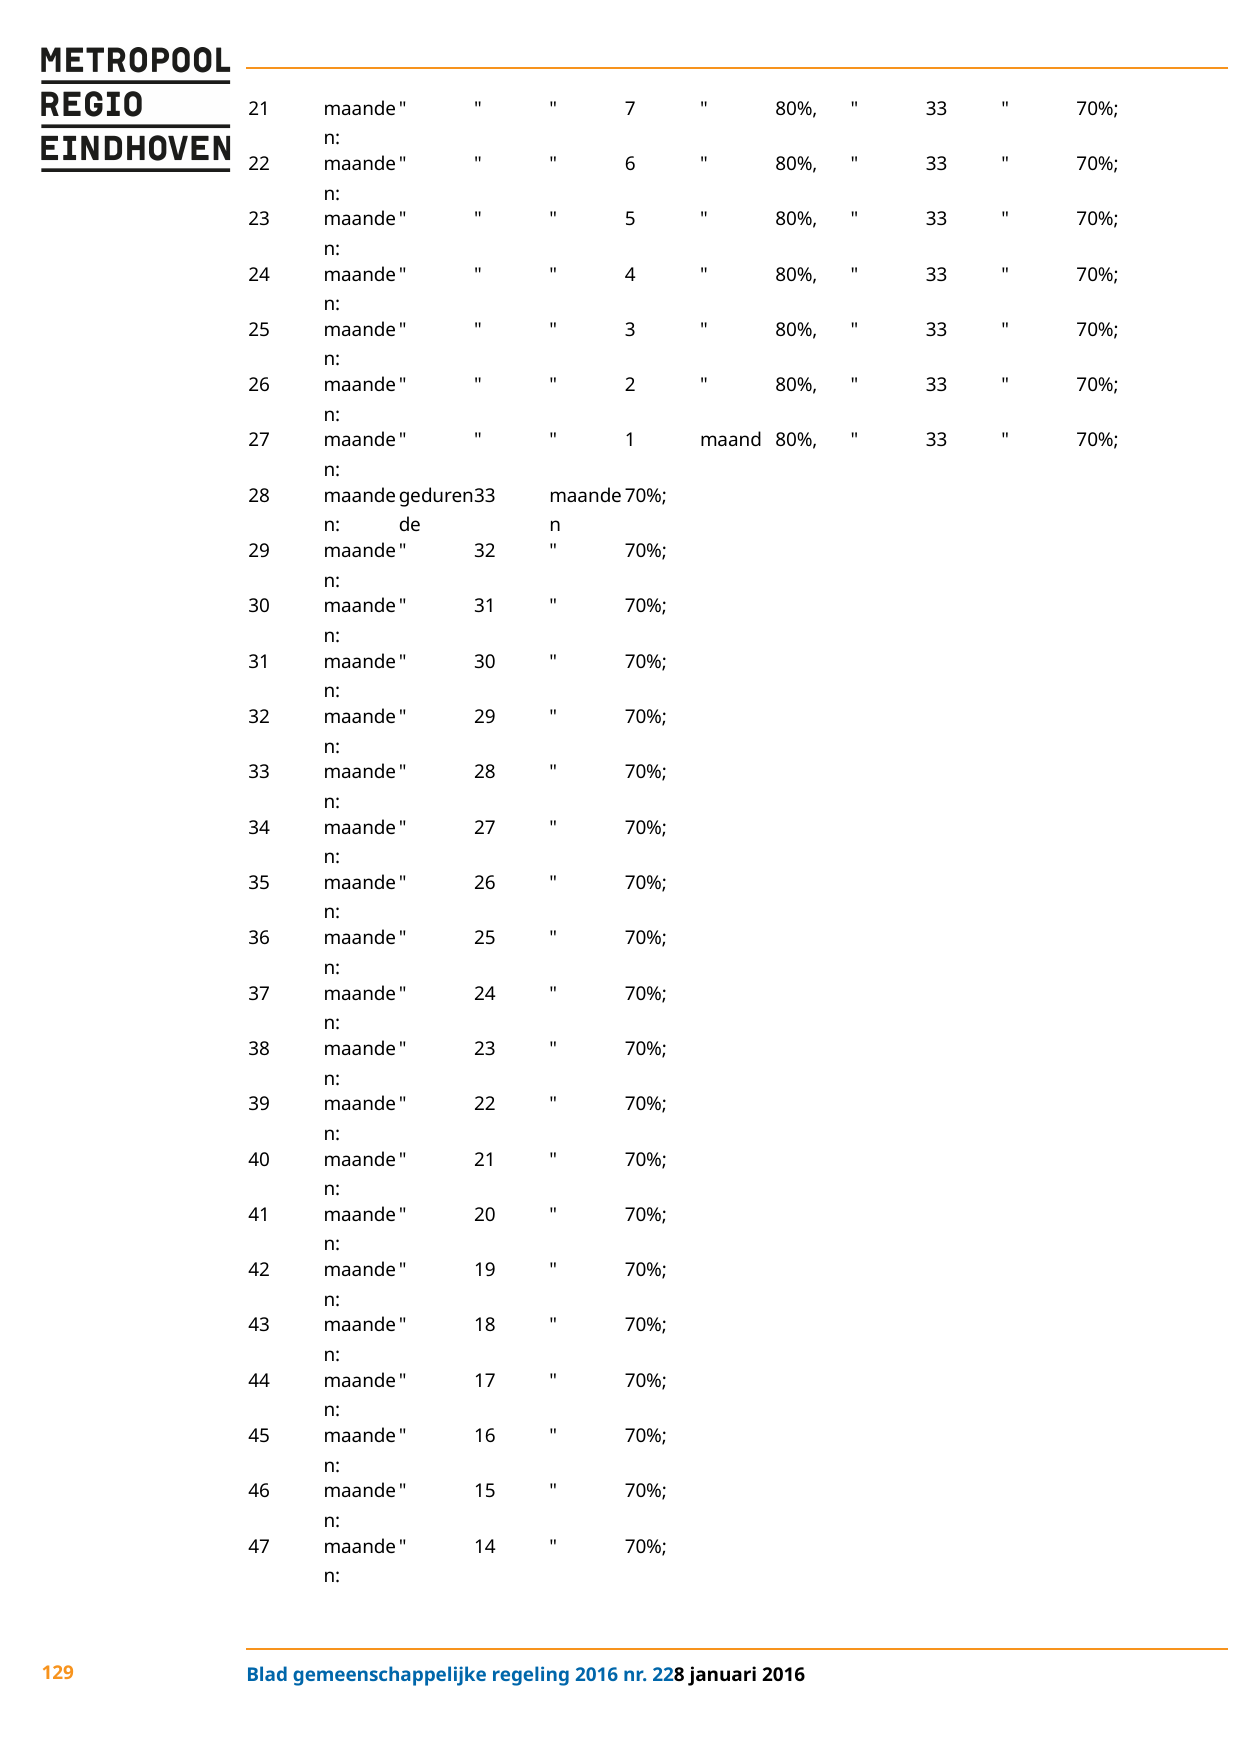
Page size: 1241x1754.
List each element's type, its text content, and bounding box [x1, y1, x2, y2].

table_cell [926, 648, 1001, 703]
table_cell [700, 1035, 775, 1090]
table_cell maanden: [323, 1090, 398, 1146]
table_cell [926, 1478, 1001, 1533]
table_cell " [549, 759, 624, 814]
table_cell 70%; [625, 482, 700, 537]
table_cell maanden: [323, 371, 398, 427]
table_cell 80%, [775, 150, 850, 205]
table_cell 21 [248, 95, 323, 150]
table_cell " [474, 150, 549, 205]
table_cell " [850, 150, 926, 205]
table_cell " [549, 1146, 624, 1201]
table_cell [1001, 1533, 1076, 1588]
table_cell " [399, 814, 474, 869]
table_cell [1076, 1035, 1152, 1090]
table_cell maanden: [323, 1035, 398, 1090]
table_cell [700, 1422, 775, 1478]
table_cell " [399, 1312, 474, 1367]
table_cell [1001, 1035, 1076, 1090]
table_cell 45 [248, 1422, 323, 1478]
table_cell [775, 1256, 850, 1312]
table_cell " [549, 261, 624, 316]
table_cell 70%; [625, 648, 700, 703]
table_cell 70%; [625, 1146, 700, 1201]
table_cell 70%; [625, 703, 700, 758]
table_cell [775, 1478, 850, 1533]
table_cell [775, 648, 850, 703]
table_cell [775, 482, 850, 537]
table_cell [1076, 1090, 1152, 1146]
table_cell 46 [248, 1478, 323, 1533]
table_cell [926, 1312, 1001, 1367]
table_cell 19 [474, 1256, 549, 1312]
table_cell maanden: [323, 261, 398, 316]
table_cell [700, 482, 775, 537]
table_cell [850, 869, 926, 924]
table_cell [850, 925, 926, 980]
table_cell " [399, 1422, 474, 1478]
table_cell [775, 593, 850, 648]
table_cell " [549, 537, 624, 593]
table_cell 33 [926, 150, 1001, 205]
table_cell [700, 980, 775, 1035]
table_cell 31 [248, 648, 323, 703]
table_cell [1001, 869, 1076, 924]
table_cell [775, 980, 850, 1035]
table_cell " [399, 1090, 474, 1146]
table_cell [1001, 1256, 1076, 1312]
table_cell [926, 1090, 1001, 1146]
table_cell 42 [248, 1256, 323, 1312]
table_cell [700, 703, 775, 758]
table_cell " [399, 980, 474, 1035]
table_cell 80%, [775, 95, 850, 150]
table_cell [850, 1035, 926, 1090]
table_cell [1076, 814, 1152, 869]
table_cell maanden: [323, 95, 398, 150]
table_cell [926, 482, 1001, 537]
table_cell " [549, 1312, 624, 1367]
table_cell 70%; [625, 759, 700, 814]
table_cell [775, 925, 850, 980]
table_cell 70%; [1076, 427, 1152, 482]
table_cell [1076, 648, 1152, 703]
table_cell [1001, 1201, 1076, 1256]
table_cell maanden: [323, 1146, 398, 1201]
table_cell [1076, 1533, 1152, 1588]
table_cell [775, 1035, 850, 1090]
table_cell 80%, [775, 371, 850, 427]
table_cell [1076, 1312, 1152, 1367]
table_cell 17 [474, 1367, 549, 1422]
table_cell [850, 1090, 926, 1146]
table_cell maanden: [323, 427, 398, 482]
table_cell 33 [248, 759, 323, 814]
table_cell [1001, 814, 1076, 869]
table_cell [700, 537, 775, 593]
table_cell [700, 1533, 775, 1588]
table_cell " [1001, 261, 1076, 316]
table_cell " [700, 371, 775, 427]
table_cell [850, 1201, 926, 1256]
table_cell 26 [248, 371, 323, 427]
table_cell 70%; [1076, 150, 1152, 205]
table_cell 70%; [625, 814, 700, 869]
table_cell [926, 1422, 1001, 1478]
table_cell " [399, 925, 474, 980]
table_cell " [549, 1533, 624, 1588]
table_cell 70%; [625, 1090, 700, 1146]
table_cell " [1001, 205, 1076, 261]
table_cell [1001, 1146, 1076, 1201]
table_cell [1076, 593, 1152, 648]
table_cell " [549, 869, 624, 924]
table_cell [850, 1312, 926, 1367]
table_cell " [549, 205, 624, 261]
table_cell [700, 869, 775, 924]
table_cell [850, 980, 926, 1035]
table_cell [700, 1478, 775, 1533]
table_cell " [399, 648, 474, 703]
table_cell 70%; [625, 1533, 700, 1588]
table_cell [775, 869, 850, 924]
table_cell 27 [248, 427, 323, 482]
table_cell " [1001, 95, 1076, 150]
table_cell " [1001, 316, 1076, 371]
table_cell " [474, 95, 549, 150]
table_cell 30 [474, 648, 549, 703]
table_cell 35 [248, 869, 323, 924]
table_cell maanden: [323, 593, 398, 648]
table_cell " [850, 261, 926, 316]
table_cell [775, 703, 850, 758]
table_cell [1001, 925, 1076, 980]
table_cell [1076, 980, 1152, 1035]
table_cell [926, 869, 1001, 924]
table_cell 70%; [625, 1312, 700, 1367]
table_cell " [474, 316, 549, 371]
table_cell 33 [474, 482, 549, 537]
table_cell 70%; [625, 925, 700, 980]
table_cell 70%; [625, 1422, 700, 1478]
table_cell " [549, 703, 624, 758]
table_cell " [549, 593, 624, 648]
table_cell [1076, 1422, 1152, 1478]
table_cell [850, 1256, 926, 1312]
table_cell 5 [625, 205, 700, 261]
table_cell maanden: [323, 1367, 398, 1422]
table_cell [850, 703, 926, 758]
table_cell 40 [248, 1146, 323, 1201]
table_cell 70%; [625, 593, 700, 648]
table_cell [1076, 759, 1152, 814]
table_cell 15 [474, 1478, 549, 1533]
table_cell 23 [248, 205, 323, 261]
table_cell [700, 648, 775, 703]
table_cell [1001, 537, 1076, 593]
table_cell 70%; [625, 1201, 700, 1256]
table_cell [1001, 1312, 1076, 1367]
table_cell [850, 648, 926, 703]
table_cell " [474, 427, 549, 482]
table_cell " [1001, 427, 1076, 482]
table_cell " [399, 1201, 474, 1256]
table_cell [926, 1256, 1001, 1312]
table_cell [700, 1090, 775, 1146]
table_cell 33 [926, 205, 1001, 261]
table_cell " [700, 316, 775, 371]
table_cell 33 [926, 427, 1001, 482]
table_cell [1076, 482, 1152, 537]
table_cell 80%, [775, 316, 850, 371]
table_cell 70%; [1076, 205, 1152, 261]
table_cell 2 [625, 371, 700, 427]
table_cell 29 [248, 537, 323, 593]
table_cell 28 [474, 759, 549, 814]
table_cell 18 [474, 1312, 549, 1367]
table_cell " [399, 537, 474, 593]
table_cell " [549, 1367, 624, 1422]
table_cell 21 [474, 1146, 549, 1201]
table_cell " [549, 1422, 624, 1478]
table_cell maanden: [323, 537, 398, 593]
table_cell [700, 1312, 775, 1367]
table_cell 28 [248, 482, 323, 537]
table_cell " [549, 980, 624, 1035]
table_cell [1076, 1146, 1152, 1201]
table_cell 70%; [1076, 261, 1152, 316]
table_cell " [399, 261, 474, 316]
table_cell gedurende [399, 482, 474, 537]
table_cell [850, 482, 926, 537]
table_cell " [399, 869, 474, 924]
table_cell maanden: [323, 316, 398, 371]
table_cell " [700, 261, 775, 316]
table_cell [1001, 1422, 1076, 1478]
table_cell [850, 1478, 926, 1533]
table_cell [700, 1201, 775, 1256]
table_cell [926, 759, 1001, 814]
table_cell 80%, [775, 205, 850, 261]
table_cell " [474, 371, 549, 427]
table_cell maanden: [323, 1478, 398, 1533]
table_cell " [399, 1146, 474, 1201]
table_cell maanden: [323, 150, 398, 205]
table_cell 24 [248, 261, 323, 316]
table_cell [1001, 1367, 1076, 1422]
table_cell [926, 1146, 1001, 1201]
table_cell [926, 1533, 1001, 1588]
table_cell 20 [474, 1201, 549, 1256]
table_cell 80%, [775, 261, 850, 316]
table_cell 33 [926, 261, 1001, 316]
table_cell " [549, 648, 624, 703]
table_cell [1001, 1478, 1076, 1533]
table_cell 33 [926, 316, 1001, 371]
table_cell maanden: [323, 1201, 398, 1256]
table_cell " [850, 95, 926, 150]
table_cell " [549, 1478, 624, 1533]
table_cell [775, 1367, 850, 1422]
table_cell 22 [474, 1090, 549, 1146]
table_cell [850, 593, 926, 648]
table_cell maanden: [323, 980, 398, 1035]
table_cell 30 [248, 593, 323, 648]
table_cell 27 [474, 814, 549, 869]
table_cell maanden: [323, 925, 398, 980]
table_cell " [549, 925, 624, 980]
table_cell 23 [474, 1035, 549, 1090]
table_cell [1001, 593, 1076, 648]
table_cell maanden: [323, 1256, 398, 1312]
table_cell 38 [248, 1035, 323, 1090]
table_cell " [549, 371, 624, 427]
table_cell 47 [248, 1533, 323, 1588]
table_cell [850, 759, 926, 814]
table_cell 14 [474, 1533, 549, 1588]
table_cell 70%; [1076, 371, 1152, 427]
table_cell maanden: [323, 1533, 398, 1588]
table_cell maanden: [323, 869, 398, 924]
table_cell [775, 1146, 850, 1201]
table_cell [775, 537, 850, 593]
table_cell 32 [248, 703, 323, 758]
table_cell " [1001, 371, 1076, 427]
table_cell [700, 1146, 775, 1201]
table_cell 70%; [625, 1367, 700, 1422]
table_cell [1001, 703, 1076, 758]
table_cell [700, 925, 775, 980]
table_cell 70%; [625, 1035, 700, 1090]
table_cell [850, 814, 926, 869]
table_cell [775, 1533, 850, 1588]
table_cell " [399, 593, 474, 648]
table_cell [1076, 869, 1152, 924]
table_cell " [1001, 150, 1076, 205]
table_cell " [700, 150, 775, 205]
table_cell " [399, 427, 474, 482]
table_cell " [549, 1201, 624, 1256]
table_cell " [399, 316, 474, 371]
table_cell [850, 1146, 926, 1201]
table_cell 22 [248, 150, 323, 205]
table_cell 36 [248, 925, 323, 980]
table_cell [926, 980, 1001, 1035]
table_cell 70%; [625, 1256, 700, 1312]
table_cell maanden: [323, 482, 398, 537]
table_cell [1001, 759, 1076, 814]
table_cell 70%; [625, 1478, 700, 1533]
table_cell maanden: [323, 759, 398, 814]
table_cell [1076, 925, 1152, 980]
table_cell " [700, 95, 775, 150]
table_cell " [399, 703, 474, 758]
table_cell maanden: [323, 1312, 398, 1367]
table_cell [926, 1367, 1001, 1422]
table_cell maanden: [323, 814, 398, 869]
table_cell [926, 1201, 1001, 1256]
table_cell [926, 593, 1001, 648]
table_cell [1076, 1201, 1152, 1256]
table_cell 6 [625, 150, 700, 205]
table_cell " [399, 371, 474, 427]
table_cell maanden: [323, 1422, 398, 1478]
table_cell 33 [926, 371, 1001, 427]
table_cell [700, 1367, 775, 1422]
table_cell [700, 759, 775, 814]
table_cell maanden: [323, 703, 398, 758]
table_cell [1001, 1090, 1076, 1146]
table_cell [850, 537, 926, 593]
table_cell maanden [549, 482, 624, 537]
table_cell 1 [625, 427, 700, 482]
table_cell [1076, 1478, 1152, 1533]
table_cell [775, 1201, 850, 1256]
table_cell 25 [474, 925, 549, 980]
table_cell " [549, 427, 624, 482]
table_cell " [549, 814, 624, 869]
table_cell 25 [248, 316, 323, 371]
table_cell [775, 814, 850, 869]
table_cell 37 [248, 980, 323, 1035]
table_cell 44 [248, 1367, 323, 1422]
table_cell 3 [625, 316, 700, 371]
table_cell maand [700, 427, 775, 482]
table_cell 80%, [775, 427, 850, 482]
table_cell [775, 759, 850, 814]
table_cell [850, 1422, 926, 1478]
table_cell 70%; [625, 980, 700, 1035]
table_cell [700, 814, 775, 869]
table_cell 43 [248, 1312, 323, 1367]
table_cell 32 [474, 537, 549, 593]
table_cell 34 [248, 814, 323, 869]
table_cell " [850, 371, 926, 427]
table_cell " [399, 759, 474, 814]
table_cell [775, 1090, 850, 1146]
table_cell maanden: [323, 205, 398, 261]
table_cell " [399, 150, 474, 205]
table_cell [1001, 482, 1076, 537]
table_cell 24 [474, 980, 549, 1035]
table_cell [926, 814, 1001, 869]
picture [41, 47, 231, 172]
table_cell [1076, 537, 1152, 593]
table_cell 39 [248, 1090, 323, 1146]
table_cell " [549, 150, 624, 205]
table_cell " [850, 427, 926, 482]
table_cell " [474, 205, 549, 261]
table_cell " [850, 316, 926, 371]
table_cell [1001, 980, 1076, 1035]
table_cell " [850, 205, 926, 261]
table_cell 16 [474, 1422, 549, 1478]
table_cell " [549, 1256, 624, 1312]
table_cell " [399, 1256, 474, 1312]
table_cell [775, 1422, 850, 1478]
table_cell 4 [625, 261, 700, 316]
table_cell " [399, 205, 474, 261]
table_cell [850, 1367, 926, 1422]
table_cell [1076, 1367, 1152, 1422]
table_cell 33 [926, 95, 1001, 150]
table_cell [1001, 648, 1076, 703]
table_cell 26 [474, 869, 549, 924]
table_cell maanden: [323, 648, 398, 703]
table_cell [850, 1533, 926, 1588]
table_cell 70%; [625, 869, 700, 924]
table_cell 70%; [625, 537, 700, 593]
table_cell " [399, 1367, 474, 1422]
table_cell [775, 1312, 850, 1367]
table_cell " [549, 1035, 624, 1090]
table_cell " [399, 1533, 474, 1588]
table_cell [1076, 703, 1152, 758]
table_cell [926, 537, 1001, 593]
table_cell [700, 1256, 775, 1312]
table_cell [700, 593, 775, 648]
table_cell " [399, 1478, 474, 1533]
table_cell [1076, 1256, 1152, 1312]
table_cell 31 [474, 593, 549, 648]
table_cell [926, 925, 1001, 980]
table_cell 7 [625, 95, 700, 150]
table_cell " [549, 95, 624, 150]
table_cell " [399, 95, 474, 150]
table_cell 70%; [1076, 95, 1152, 150]
table_cell " [399, 1035, 474, 1090]
table_cell 29 [474, 703, 549, 758]
table_cell 41 [248, 1201, 323, 1256]
table_cell " [700, 205, 775, 261]
table_cell " [549, 1090, 624, 1146]
table_cell [926, 1035, 1001, 1090]
table_cell " [474, 261, 549, 316]
table_cell " [549, 316, 624, 371]
table_cell [926, 703, 1001, 758]
table_cell 70%; [1076, 316, 1152, 371]
